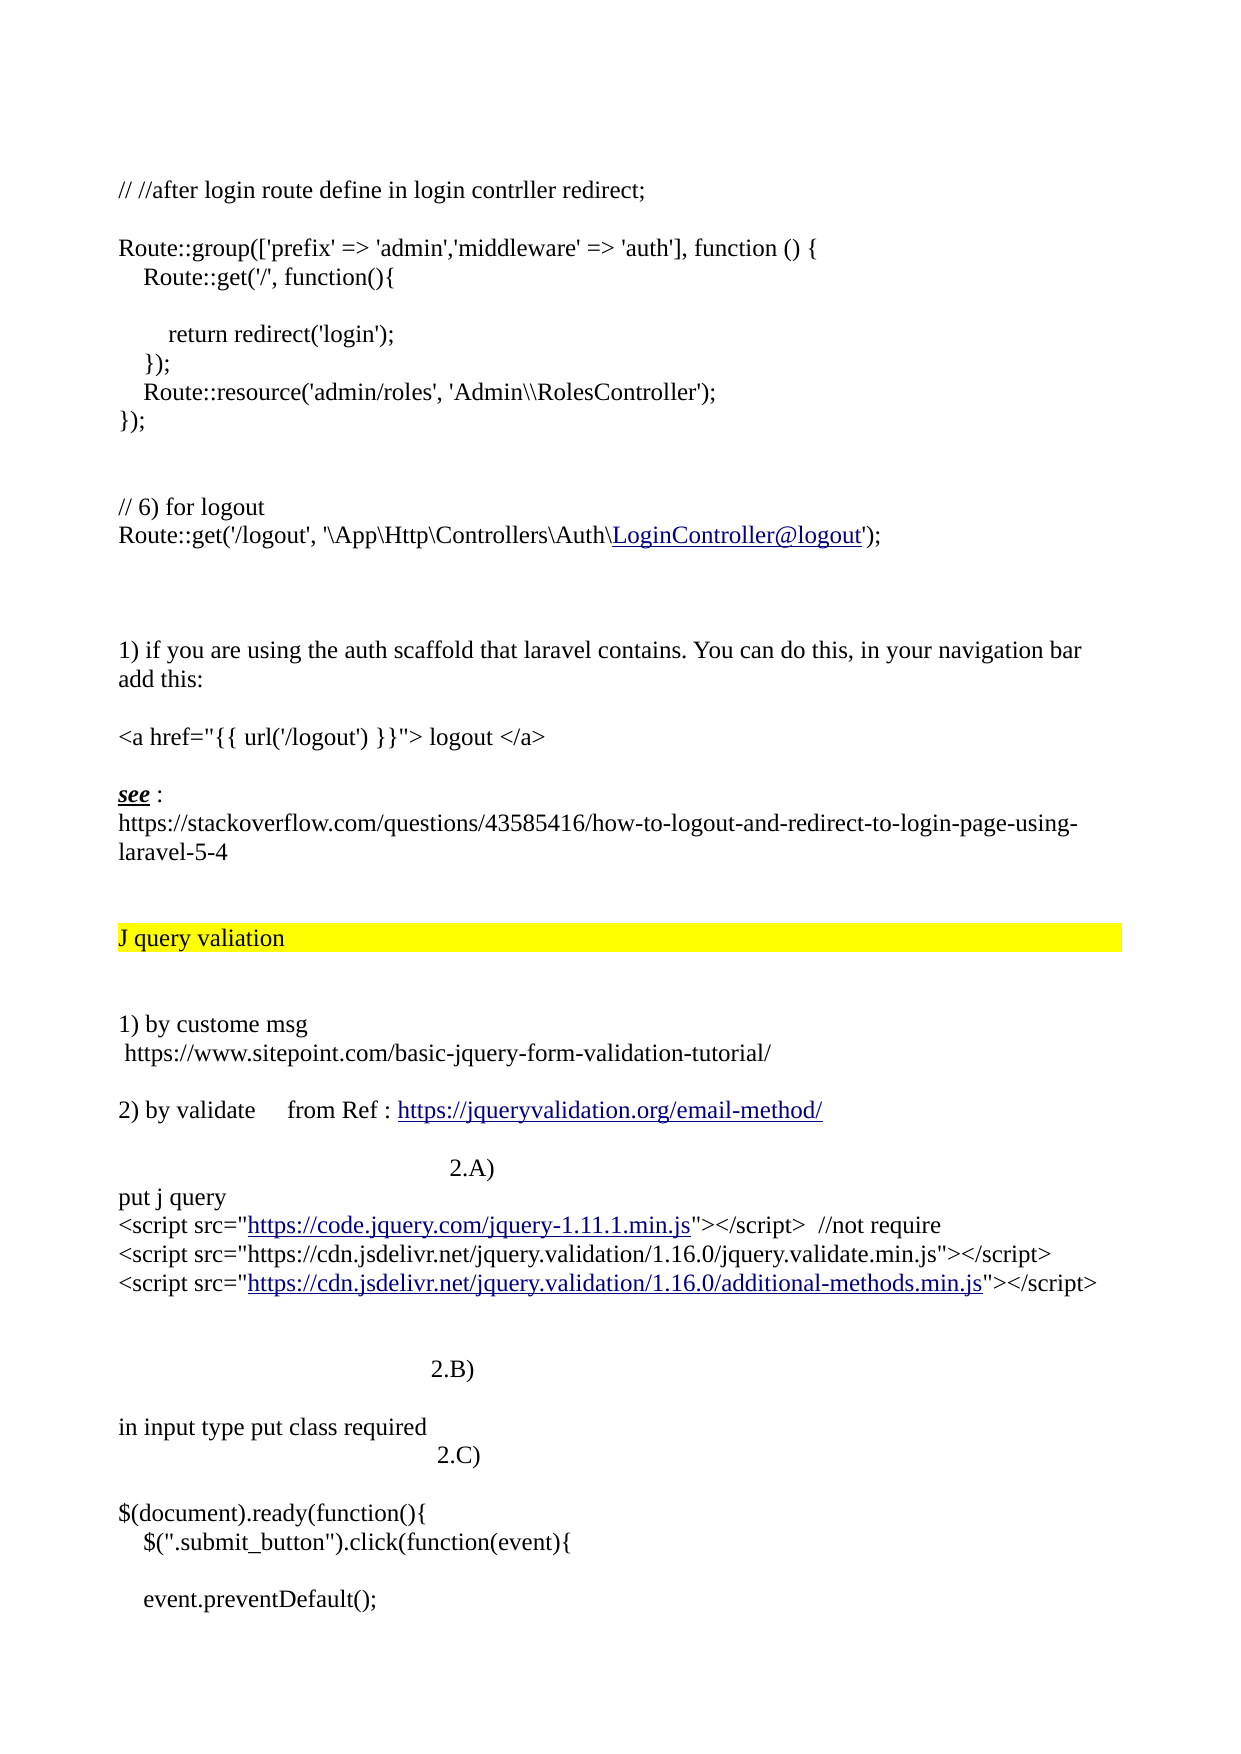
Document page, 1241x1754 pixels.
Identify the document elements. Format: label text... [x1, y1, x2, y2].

text 2.A) [118, 1153, 1122, 1182]
text <a href="{{ url('/logout') }}"> logout </a> [118, 722, 1122, 751]
text <script src="https://cdn.jsdelivr.net/jquery.validation/1.16.0/additional-methods.min.js"></script> [118, 1268, 1122, 1297]
text // 6) for logout [118, 492, 1122, 521]
text Route::group(['prefix' => 'admin','middleware' => 'auth'], function () { [118, 233, 1122, 262]
text 2.B) [118, 1354, 1122, 1383]
text return redirect('login'); [118, 319, 1122, 348]
text https://stackoverflow.com/questions/43585416/how-to-logout-and-redirect-to-login-page-using-laravel-5-4 [118, 808, 1122, 866]
text put j query [118, 1182, 1122, 1211]
text 1) if you are using the auth scaffold that laravel contains. You can do this, in your navigation bar add this: [118, 636, 1122, 693]
text event.preventDefault(); [118, 1584, 1122, 1613]
text 2.C) [118, 1441, 1122, 1469]
text Route::get('/logout', '\App\Http\Controllers\Auth\LoginController@logout'); [118, 521, 1122, 549]
text see : [118, 779, 1122, 808]
text <script src="https://code.jquery.com/jquery-1.11.1.min.js"></script> //not require [118, 1211, 1122, 1239]
text $(".submit_button").click(function(event){ [118, 1527, 1122, 1556]
text 2) by validate from Ref : https://jqueryvalidation.org/email-method/ [118, 1096, 1122, 1124]
text }); [118, 348, 1122, 377]
text J query valiation [118, 923, 1122, 952]
text Route::get('/', function(){ [118, 262, 1122, 291]
text https://www.sitepoint.com/basic-jquery-form-validation-tutorial/ [118, 1038, 1122, 1067]
text Route::resource('admin/roles', 'Admin\\RolesController'); [118, 377, 1122, 406]
text 1) by custome msg [118, 952, 1122, 1038]
text in input type put class required [118, 1412, 1122, 1441]
text <script src="https://cdn.jsdelivr.net/jquery.validation/1.16.0/jquery.validate.min.js"></script> [118, 1239, 1122, 1268]
text $(document).ready(function(){ [118, 1498, 1122, 1527]
text }); [118, 406, 1122, 434]
text // //after login route define in login contrller redirect; [118, 176, 1122, 204]
